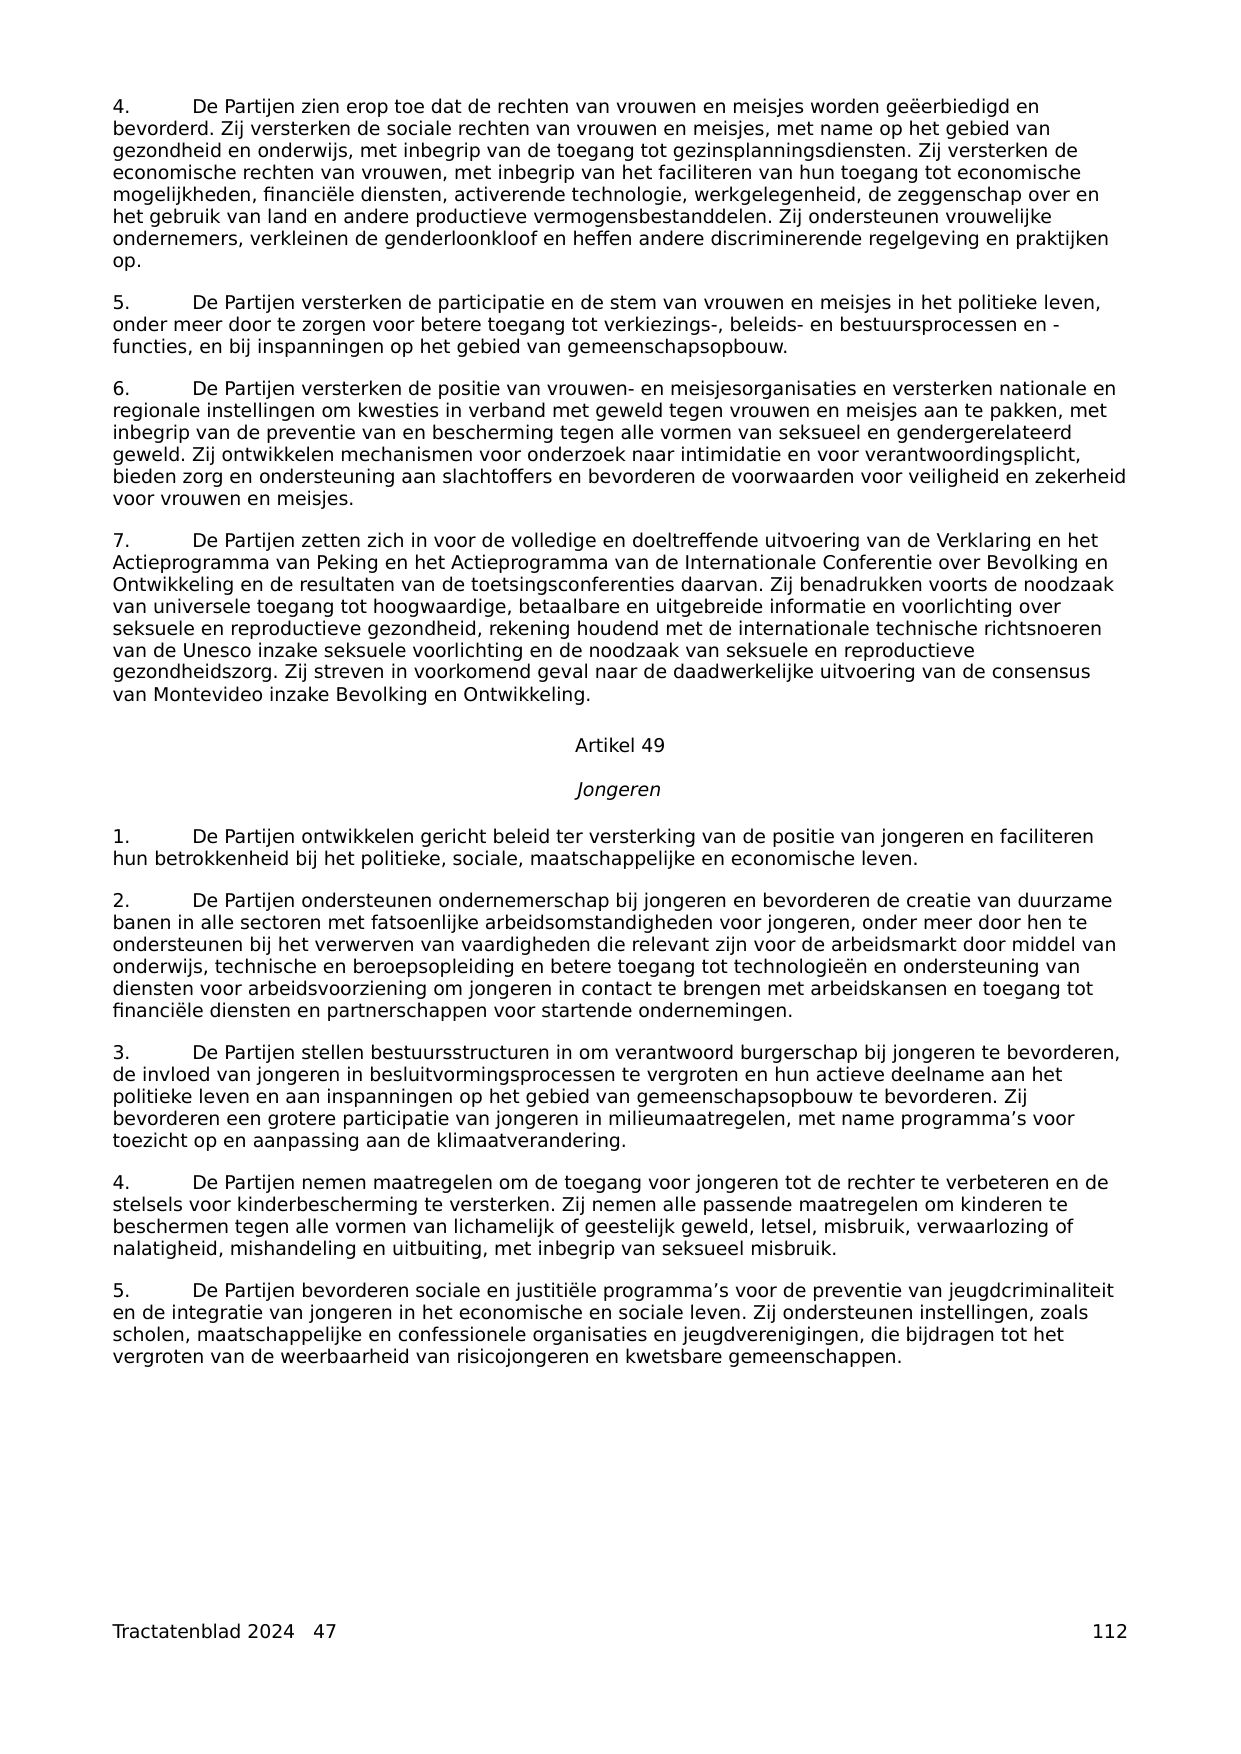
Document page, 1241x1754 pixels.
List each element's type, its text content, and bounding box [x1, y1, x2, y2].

text 6. De Partijen versterken de positie van vrouwen- en meisjesorganisaties en versterken nationale en regionale instellingen om kwesties in verband met geweld tegen vrouwen en meisjes aan te pakken, met inbegrip van de preventie van en bescherming tegen alle vormen van seksueel en gendergerelateerd geweld. Zij ontwikkelen mechanismen voor onderzoek naar intimidatie en voor verantwoordingsplicht, bieden zorg en ondersteuning aan slachtoffers en bevorderen de voorwaarden voor veiligheid en zekerheid voor vrouwen en meisjes. [112, 378, 1128, 509]
text 5. De Partijen bevorderen sociale en justitiële programma’s voor de preventie van jeugdcriminaliteit en de integratie van jongeren in het economische en sociale leven. Zij ondersteunen instellingen, zoals scholen, maatschappelijke en confessionele organisaties en jeugdverenigingen, die bijdragen tot het vergroten van de weerbaarheid van risicojongeren en kwetsbare gemeenschappen. [112, 1280, 1128, 1368]
text 4. De Partijen nemen maatregelen om de toegang voor jongeren tot de rechter te verbeteren en de stelsels voor kinderbescherming te versterken. Zij nemen alle passende maatregelen om kinderen te beschermen tegen alle vormen van lichamelijk of geestelijk geweld, letsel, misbruik, verwaarlozing of nalatigheid, mishandeling en uitbuiting, met inbegrip van seksueel misbruik. [112, 1172, 1128, 1260]
text 7. De Partijen zetten zich in voor de volledige en doeltreffende uitvoering van de Verklaring en het Actieprogramma van Peking en het Actieprogramma van de Internationale Conferentie over Bevolking en Ontwikkeling en de resultaten van de toetsingsconferenties daarvan. Zij benadrukken voorts de noodzaak van universele toegang tot hoogwaardige, betaalbare en uitgebreide informatie en voorlichting over seksuele en reproductieve gezondheid, rekening houdend met de internationale technische richtsnoeren van de Unesco inzake seksuele voorlichting en de noodzaak van seksuele en reproductieve gezondheidszorg. Zij streven in voorkomend geval naar de daadwerkelijke uitvoering van de consensus van Montevideo inzake Bevolking en Ontwikkeling. [112, 529, 1128, 705]
text 3. De Partijen stellen bestuursstructuren in om verantwoord burgerschap bij jongeren te bevorderen, de invloed van jongeren in besluitvormingsprocessen te vergroten en hun actieve deelname aan het politieke leven en aan inspanningen op het gebied van gemeenschapsopbouw te bevorderen. Zij bevorderen een grotere participatie van jongeren in milieumaatregelen, met name programma’s voor toezicht op en aanpassing aan de klimaatverandering. [112, 1042, 1128, 1152]
subtitle Artikel 49 Jongeren [112, 735, 1128, 801]
text 4. De Partijen zien erop toe dat de rechten van vrouwen en meisjes worden geëerbiedigd en bevorderd. Zij versterken de sociale rechten van vrouwen en meisjes, met name op het gebied van gezondheid en onderwijs, met inbegrip van de toegang tot gezinsplanningsdiensten. Zij versterken de economische rechten van vrouwen, met inbegrip van het faciliteren van hun toegang tot economische mogelijkheden, financiële diensten, activerende technologie, werkgelegenheid, de zeggenschap over en het gebruik van land en andere productieve vermogensbestanddelen. Zij ondersteunen vrouwelijke ondernemers, verkleinen de genderloonkloof en heffen andere discriminerende regelgeving en praktijken op. [112, 96, 1128, 272]
text 1. De Partijen ontwikkelen gericht beleid ter versterking van de positie van jongeren en faciliteren hun betrokkenheid bij het politieke, sociale, maatschappelijke en economische leven. [112, 826, 1128, 870]
text 2. De Partijen ondersteunen ondernemerschap bij jongeren en bevorderen de creatie van duurzame banen in alle sectoren met fatsoenlijke arbeidsomstandigheden voor jongeren, onder meer door hen te ondersteunen bij het verwerven van vaardigheden die relevant zijn voor de arbeidsmarkt door middel van onderwijs, technische en beroepsopleiding en betere toegang tot technologieën en ondersteuning van diensten voor arbeidsvoorziening om jongeren in contact te brengen met arbeidskansen en toegang tot financiële diensten en partnerschappen voor startende ondernemingen. [112, 890, 1128, 1022]
text 5. De Partijen versterken de participatie en de stem van vrouwen en meisjes in het politieke leven, onder meer door te zorgen voor betere toegang tot verkiezings-, beleids- en bestuursprocessen en -functies, en bij inspanningen op het gebied van gemeenschapsopbouw. [112, 292, 1128, 358]
